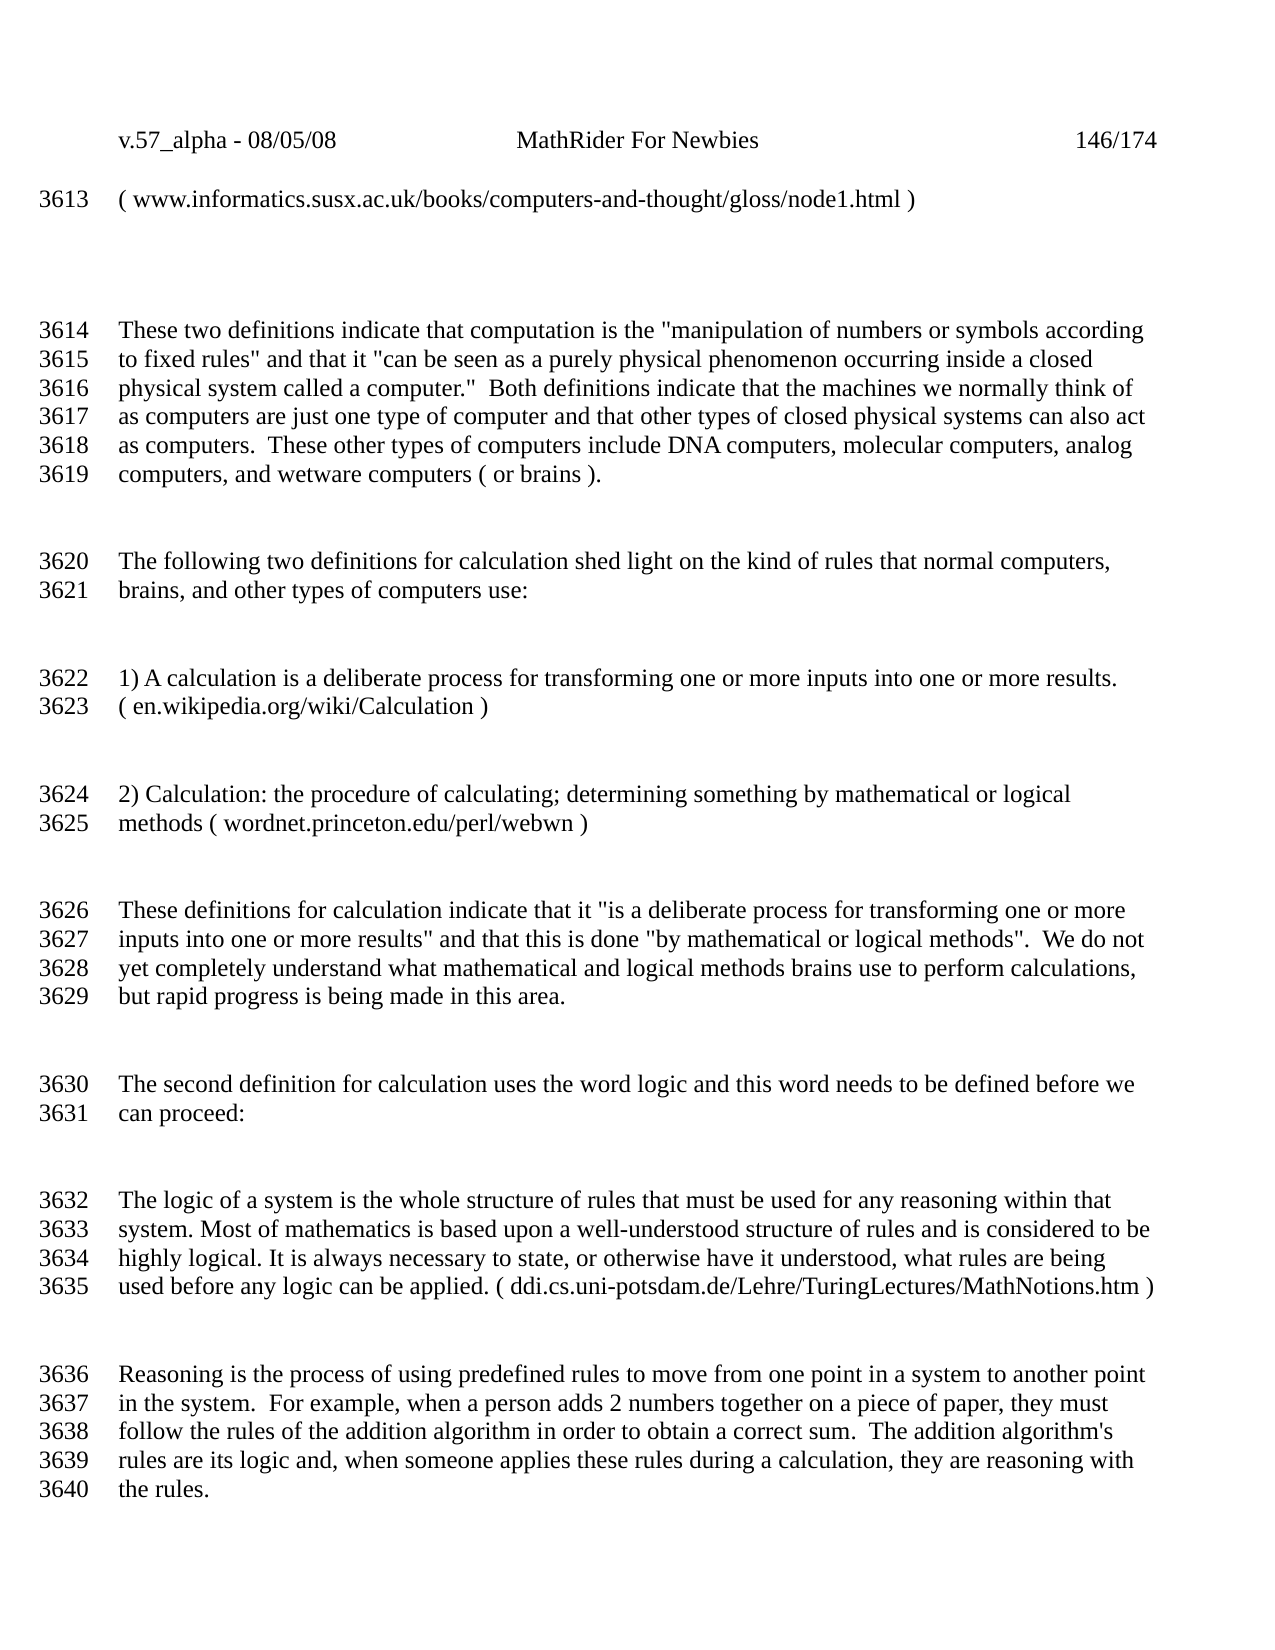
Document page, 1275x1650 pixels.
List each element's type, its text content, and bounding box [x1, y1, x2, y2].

text Reasoning is the process of using predefined rules to move from one point in a system to another point in the system. For example, when a person adds 2 numbers together on a piece of paper, they must follow the rules of the addition algorithm in order to obtain a correct sum. The addition algorithm's rules are its logic and, when someone applies these rules during a calculation, they are reasoning with the rules. [118, 1359, 1157, 1503]
text These two definitions indicate that computation is the "manipulation of numbers or symbols according to fixed rules" and that it "can be seen as a purely physical phenomenon occurring inside a closed physical system called a computer." Both definitions indicate that the machines we normally think of as computers are just one type of computer and that other types of closed physical systems can also act as computers. These other types of computers include DNA computers, molecular computers, analog computers, and wetware computers ( or brains ). [118, 315, 1157, 488]
text The following two definitions for calculation shed light on the kind of rules that normal computers, brains, and other types of computers use: [118, 546, 1157, 604]
text 2) Calculation: the procedure of calculating; determining something by mathematical or logical methods ( wordnet.princeton.edu/perl/webwn ) [118, 779, 1157, 836]
text The logic of a system is the whole structure of rules that must be used for any reasoning within that system. Most of mathematics is based upon a well-understood structure of rules and is considered to be highly logical. It is always necessary to state, or otherwise have it understood, what rules are being used before any logic can be applied. ( ddi.cs.uni-potsdam.de/Lehre/TuringLectures/MathNotions.htm ) [118, 1185, 1157, 1300]
text The second definition for calculation uses the word logic and this word needs to be defined before we can proceed: [118, 1069, 1157, 1126]
text These definitions for calculation indicate that it "is a deliberate process for transforming one or more inputs into one or more results" and that this is done "by mathematical or logical methods". We do not yet completely understand what mathematical and logical methods brains use to perform calculations, but rapid progress is being made in this area. [118, 895, 1157, 1010]
text 1) A calculation is a deliberate process for transforming one or more inputs into one or more results. ( en.wikipedia.org/wiki/Calculation ) [118, 663, 1157, 720]
text ( www.informatics.susx.ac.uk/books/computers-and-thought/gloss/node1.html ) [118, 184, 1157, 213]
